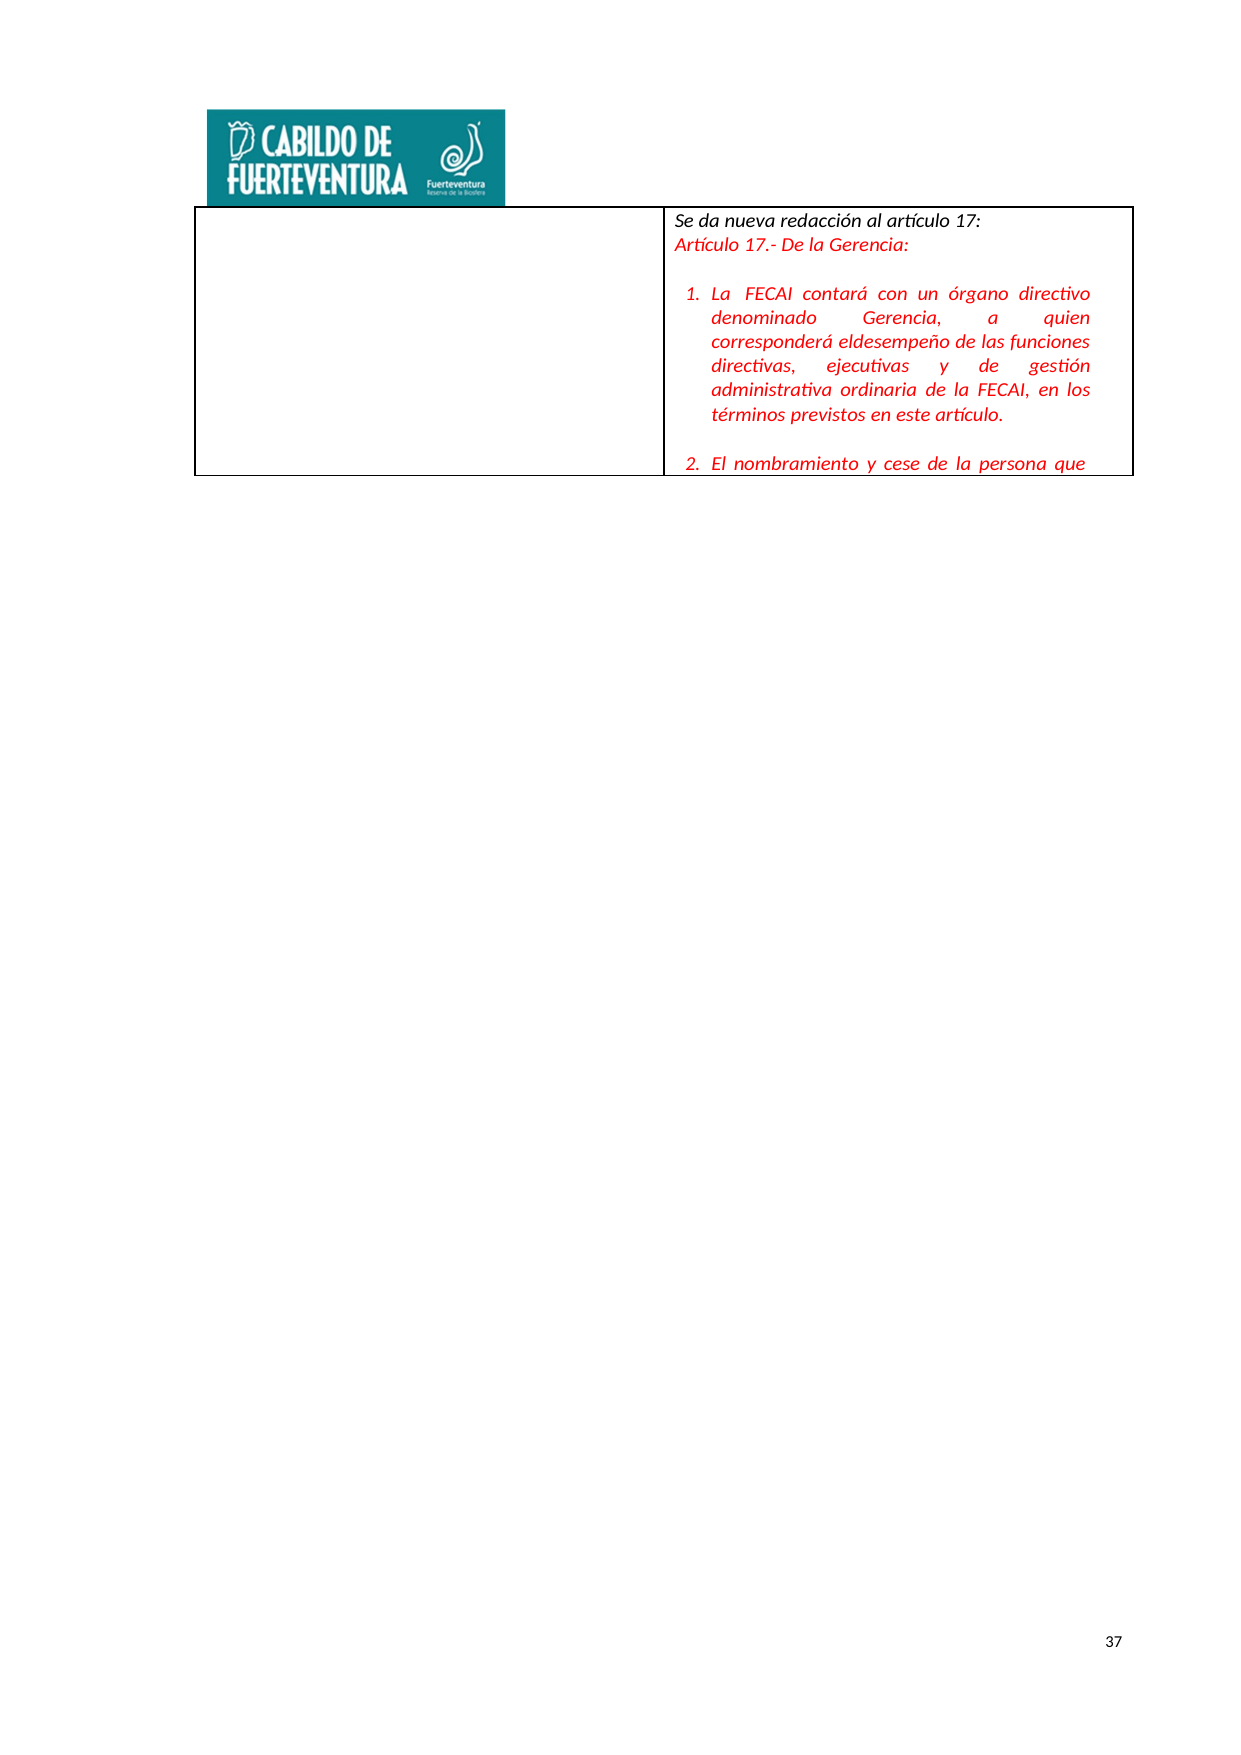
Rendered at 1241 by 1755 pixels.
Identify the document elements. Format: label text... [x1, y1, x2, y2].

table_cell Se da nueva redacción al artículo 17: Artículo 17.- De la Gerencia: La FECAI contará con un órgano directivo denominado Gerencia, a quien corresponderá eldesempeño de las funciones directivas, ejecutivas y de gestión administrativa ordinaria de la FECAI, en los términos previstos en este artículo. El nombramiento y cese de la persona que [665, 208, 1132, 474]
table_cell [196, 208, 663, 474]
